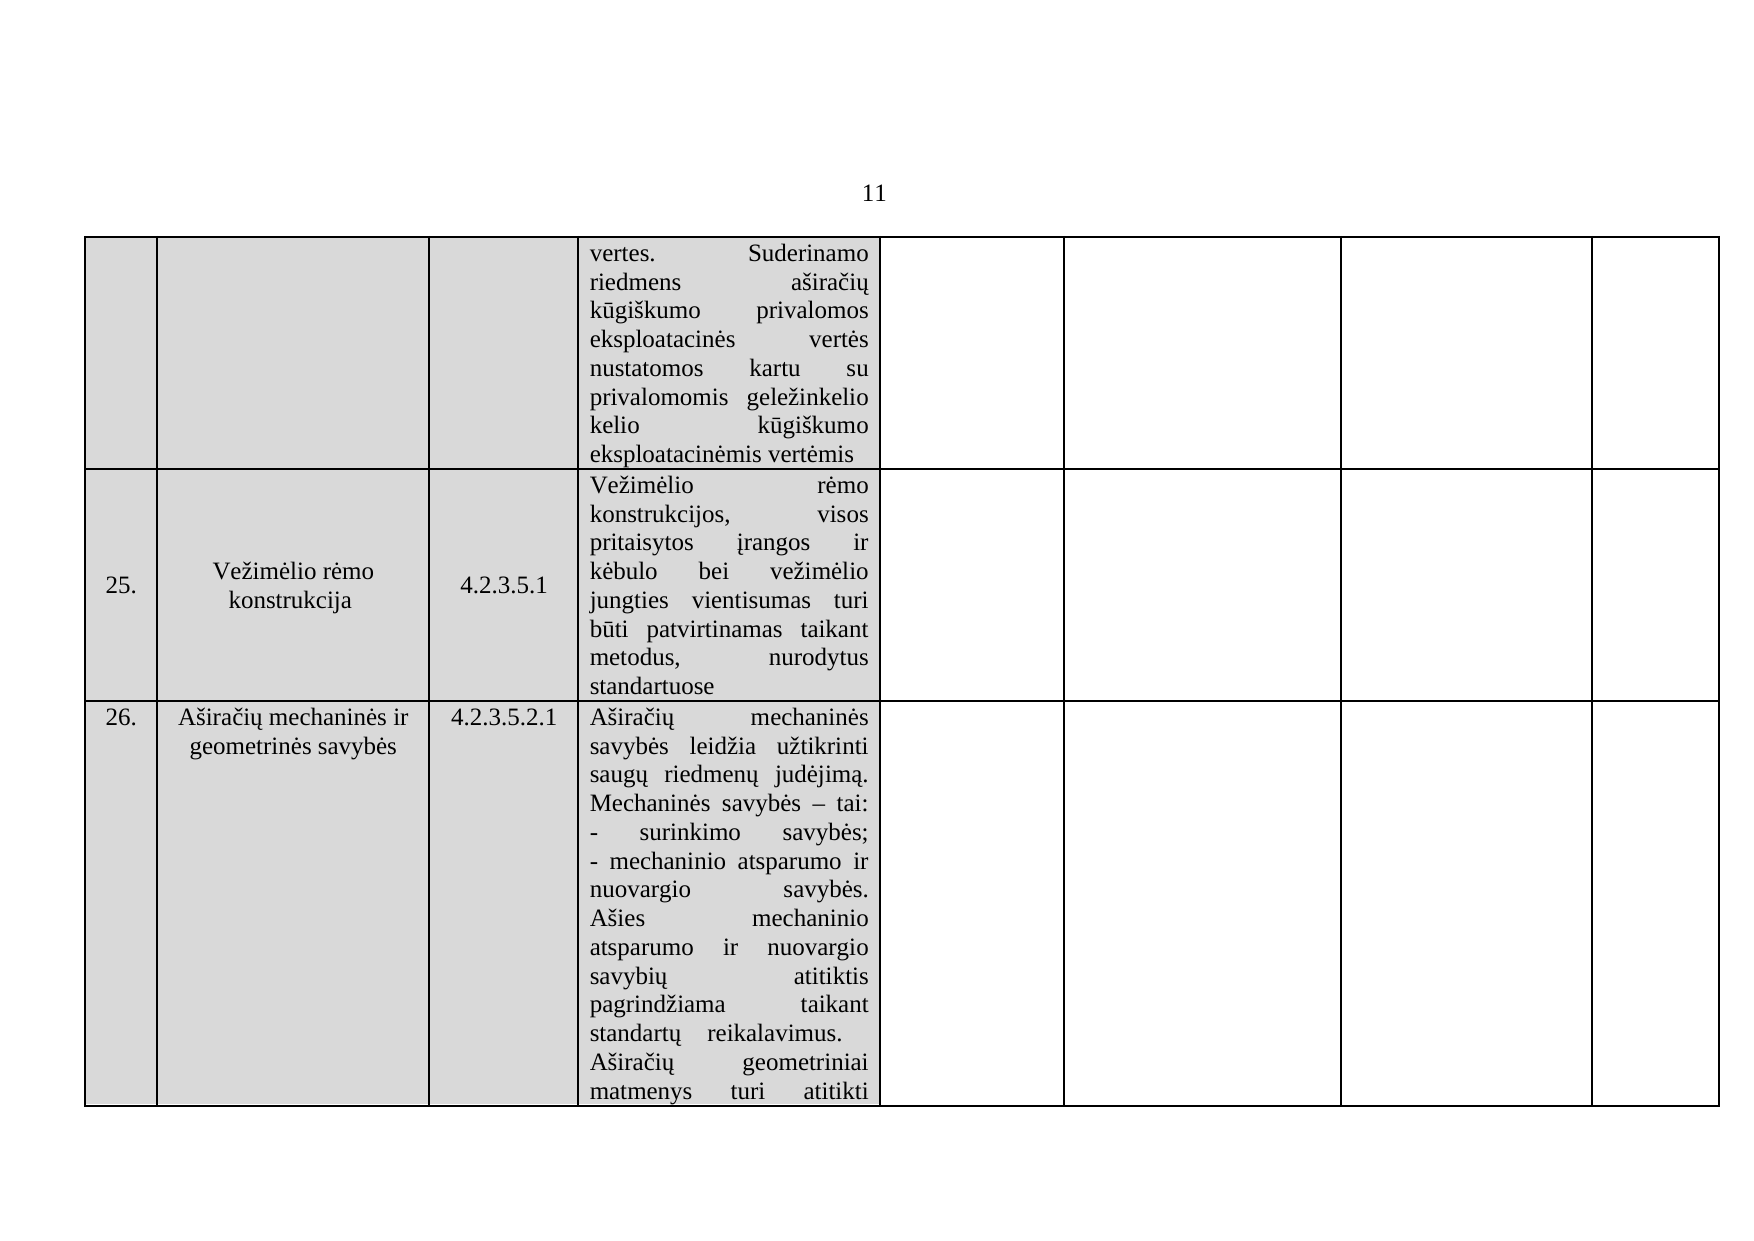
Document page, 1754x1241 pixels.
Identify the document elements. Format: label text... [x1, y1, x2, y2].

table_cell [1593, 470, 1718, 700]
table_cell [881, 238, 1063, 468]
table_cell [1065, 470, 1340, 700]
table_cell 25. [86, 470, 156, 700]
table_cell Aširačių mechaninės savybės leidžia užtikrinti saugų riedmenų judėjimą. Mechaninės savybės – tai: - surinkimo savybės; - mechaninio atsparumo ir nuovargio savybės. Ašies mechaninio atsparumo ir nuovargio savybių atitiktis pagrindžiama taikant standartų reikalavimus. Aširačių geometriniai matmenys turi atitikti [579, 702, 879, 1104]
table_cell [1342, 238, 1591, 468]
table_cell [1593, 702, 1718, 1104]
table_cell [1065, 238, 1340, 468]
table_cell [1065, 702, 1340, 1104]
table_cell [1342, 702, 1591, 1104]
table_cell 4.2.3.5.1 [430, 470, 577, 700]
table_cell Vežimėlio rėmo konstrukcija [158, 470, 428, 700]
table_cell [881, 470, 1063, 700]
table_cell [86, 238, 156, 468]
table_cell [1593, 238, 1718, 468]
table_cell [1342, 470, 1591, 700]
table_cell [430, 238, 577, 468]
table_cell 4.2.3.5.2.1 [430, 702, 577, 1104]
table_cell vertes. Suderinamo riedmens aširačių kūgiškumo privalomos eksploatacinės vertės nustatomos kartu su privalomomis geležinkelio kelio kūgiškumo eksploatacinėmis vertėmis [579, 238, 879, 468]
table_cell 26. [86, 702, 156, 1104]
table_cell [881, 702, 1063, 1104]
table_cell Aširačių mechaninės ir geometrinės savybės [158, 702, 428, 1104]
table_cell [158, 238, 428, 468]
table_cell Vežimėlio rėmo konstrukcijos, visos pritaisytos įrangos ir kėbulo bei vežimėlio jungties vientisumas turi būti patvirtinamas taikant metodus, nurodytus standartuose [579, 470, 879, 700]
